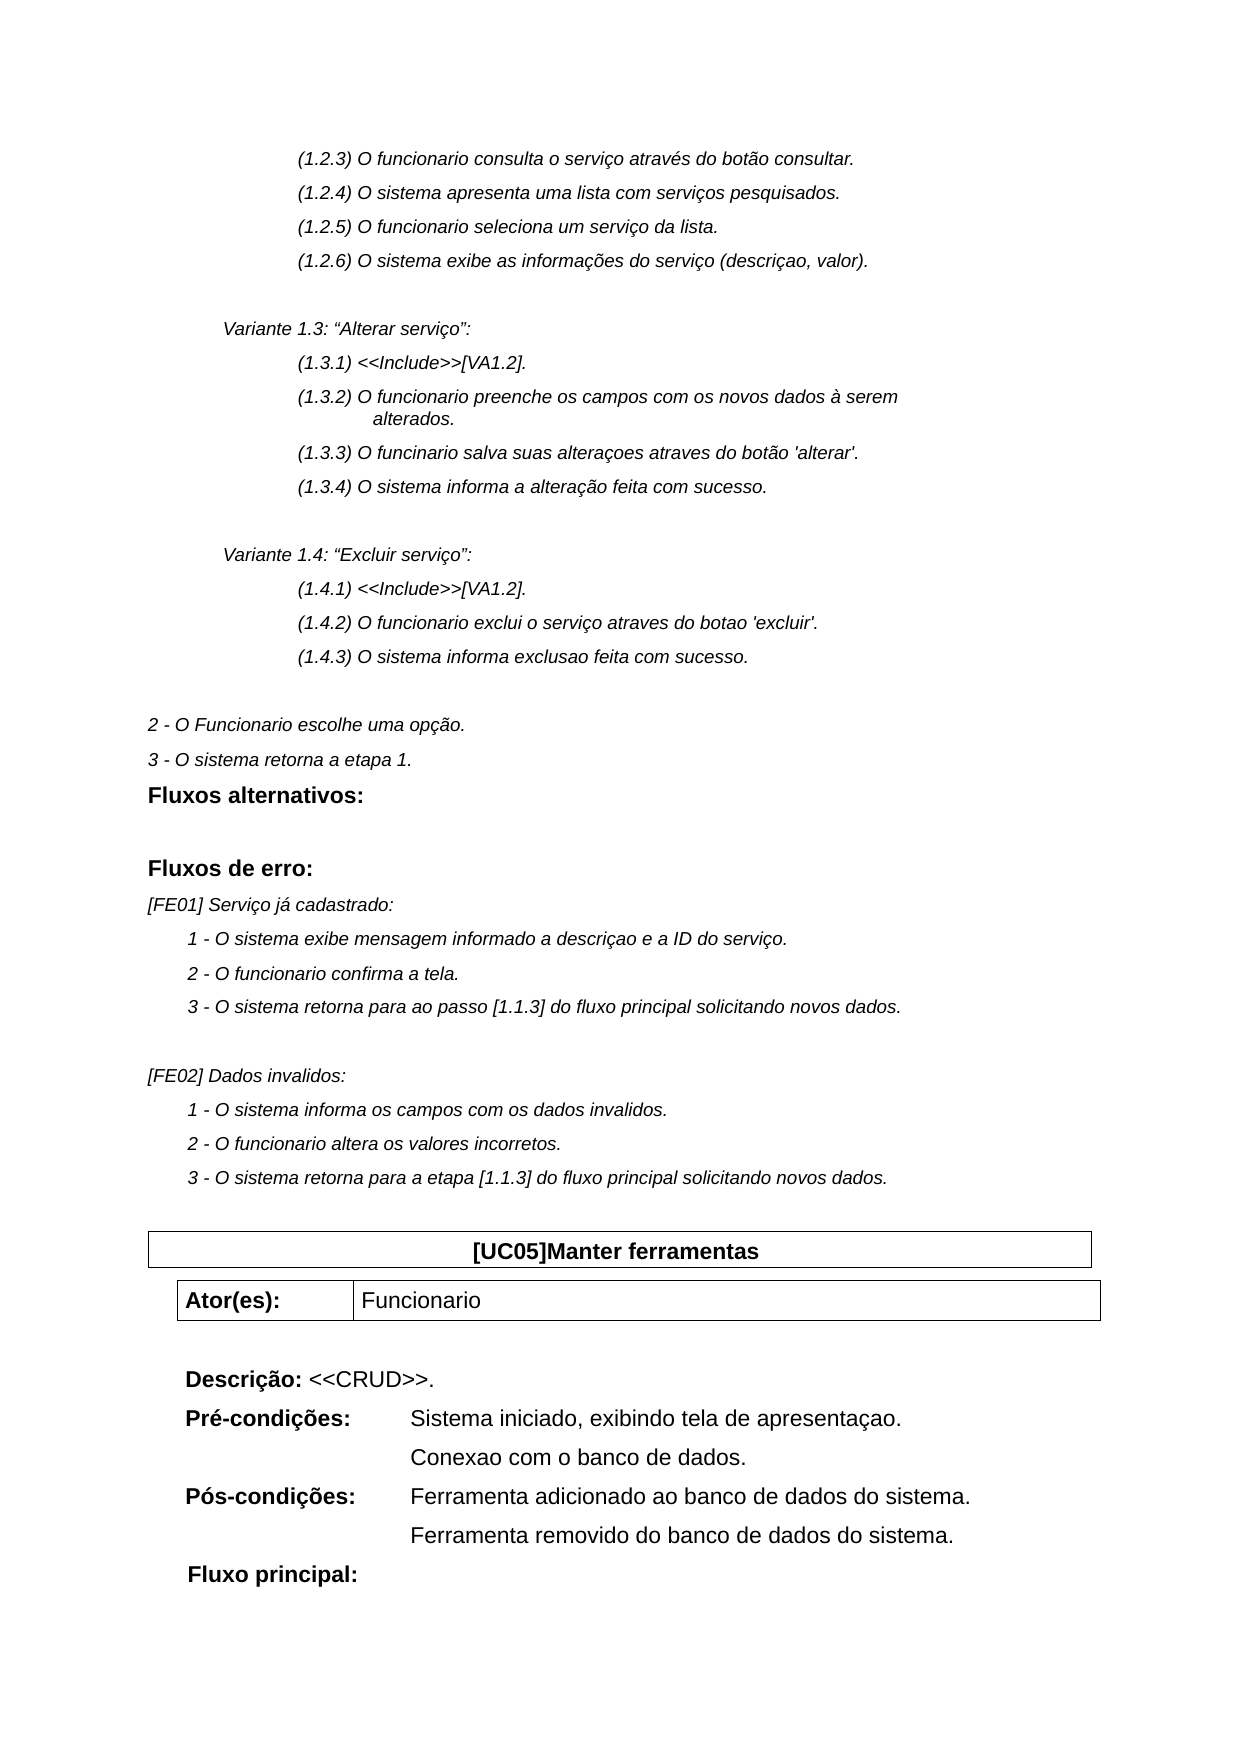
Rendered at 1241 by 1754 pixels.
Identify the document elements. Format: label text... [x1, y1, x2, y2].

table_header Ator(es): [178, 1281, 353, 1320]
text (1.3.4) O sistema informa a alteração feita com sucesso. [148, 476, 1092, 497]
text Variante 1.3: “Alterar serviço”: [148, 318, 1092, 339]
text (1.2.5) O funcionario seleciona um serviço da lista. [148, 216, 1092, 237]
text [UC05]Manter ferramentas [149, 1232, 1091, 1267]
text Fluxo principal: [187, 1561, 1092, 1587]
text Descrição: <<CRUD>>. [185, 1366, 1092, 1393]
text (1.3.1) <<Include>>[VA1.2]. [148, 352, 1092, 374]
text (1.4.3) O sistema informa exclusao feita com sucesso. [148, 646, 1092, 668]
text Fluxos de erro: [148, 855, 1092, 882]
text 1 - O sistema exibe mensagem informado a descriçao e a ID do serviço. [187, 928, 1092, 950]
text [FE02] Dados invalidos: [148, 1064, 1092, 1086]
text (1.2.3) O funcionario consulta o serviço através do botão consultar. [148, 148, 1092, 169]
text (1.4.1) <<Include>>[VA1.2]. [148, 578, 1092, 599]
text 3 - O sistema retorna para a etapa [1.1.3] do fluxo principal solicitando novos dados. [187, 1167, 1092, 1188]
text (1.3.2) O funcionario preenche os campos com os novos dados à serem alterados. [148, 386, 1092, 429]
text [FE01] Serviço já cadastrado: [148, 894, 1092, 916]
text 2 - O funcionario confirma a tela. [187, 962, 1092, 984]
text Ferramenta removido do banco de dados do sistema. [185, 1522, 1092, 1548]
text Variante 1.4: “Excluir serviço”: [148, 544, 1092, 566]
text 1 - O sistema informa os campos com os dados invalidos. [187, 1098, 1092, 1120]
text Pré-condições: Sistema iniciado, exibindo tela de apresentaçao. [185, 1405, 1092, 1431]
text 2 - O Funcionario escolhe uma opção. [148, 714, 1092, 736]
text (1.2.6) O sistema exibe as informações do serviço (descriçao, valor). [148, 250, 1092, 271]
text (1.2.4) O sistema apresenta uma lista com serviços pesquisados. [148, 182, 1092, 203]
text (1.4.2) O funcionario exclui o serviço atraves do botao 'excluir'. [148, 612, 1092, 634]
text Conexao com o banco de dados. [185, 1444, 1092, 1470]
text 2 - O funcionario altera os valores incorretos. [187, 1133, 1092, 1154]
text Fluxos alternativos: [148, 782, 1092, 809]
text (1.3.3) O funcinario salva suas alteraçoes atraves do botão 'alterar'. [148, 442, 1092, 463]
table_header Funcionario [354, 1281, 1100, 1320]
text 3 - O sistema retorna para ao passo [1.1.3] do fluxo principal solicitando novos dados. [187, 996, 1092, 1018]
text 3 - O sistema retorna a etapa 1. [148, 748, 1092, 770]
text Pós-condições: Ferramenta adicionado ao banco de dados do sistema. [185, 1483, 1092, 1509]
